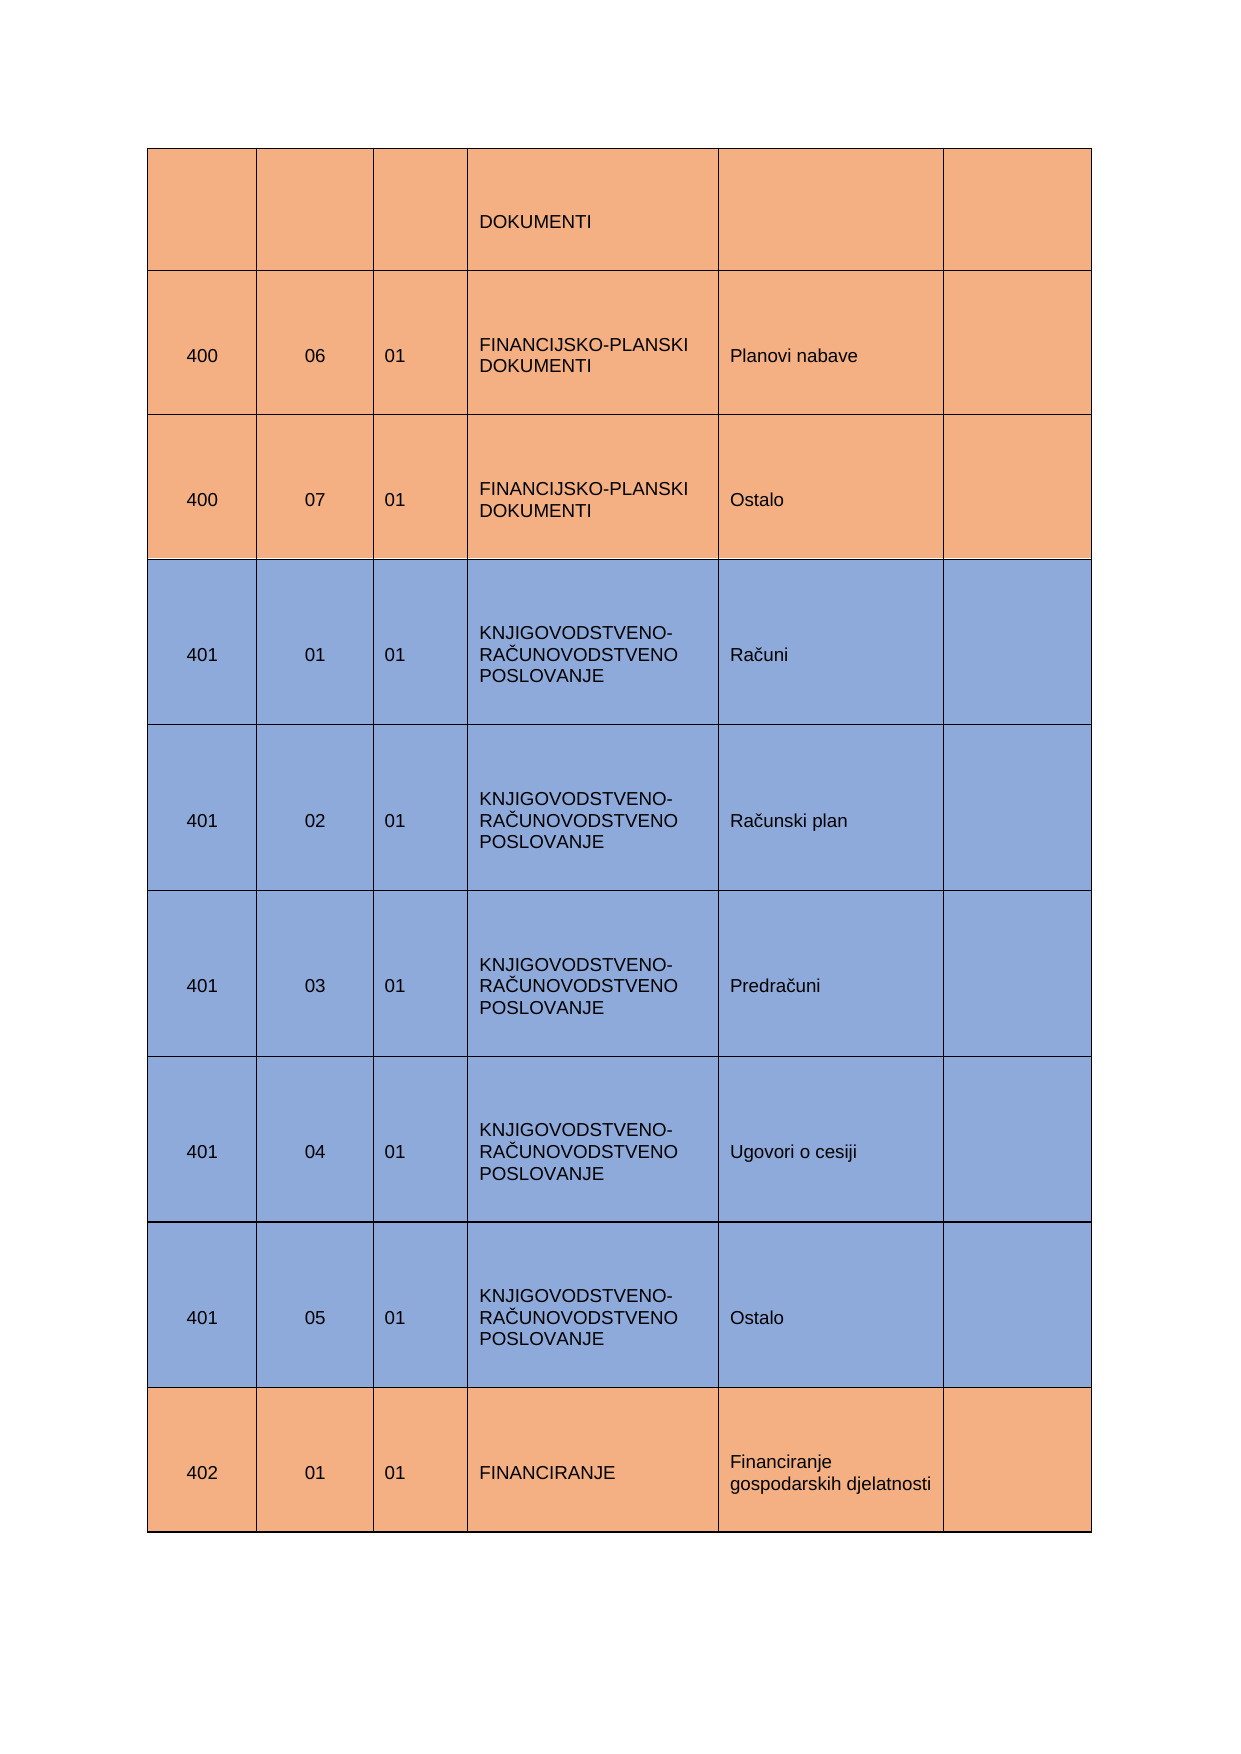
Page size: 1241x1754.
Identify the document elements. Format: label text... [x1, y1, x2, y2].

table_cell 401 [148, 1223, 256, 1387]
table_cell 03 [257, 891, 373, 1056]
table_cell Planovi nabave [719, 271, 943, 414]
table_cell 01 [374, 560, 467, 724]
table_cell [944, 1223, 1091, 1387]
table_cell [944, 149, 1091, 270]
table_cell 01 [374, 415, 467, 558]
table_cell Ugovori o cesiji [719, 1057, 943, 1221]
table_cell 401 [148, 725, 256, 890]
table_cell 401 [148, 560, 256, 724]
table_cell Financiranje gospodarskih djelatnosti [719, 1388, 943, 1531]
table_cell 01 [257, 560, 373, 724]
table_cell 01 [374, 891, 467, 1056]
table_cell [944, 415, 1091, 558]
table_cell Ostalo [719, 1223, 943, 1387]
table_cell KNJIGOVODSTVENO-RAČUNOVODSTVENO POSLOVANJE [468, 891, 718, 1056]
table_cell [944, 725, 1091, 890]
table_cell 400 [148, 415, 256, 558]
table_cell [944, 1057, 1091, 1221]
table_cell 05 [257, 1223, 373, 1387]
table_cell [944, 1388, 1091, 1531]
table_cell Ostalo [719, 415, 943, 558]
table_cell [148, 149, 256, 270]
table_cell 06 [257, 271, 373, 414]
table_cell FINANCIJSKO-PLANSKI DOKUMENTI [468, 415, 718, 558]
table_cell 01 [374, 1057, 467, 1221]
table_cell Predračuni [719, 891, 943, 1056]
table_cell 01 [374, 1388, 467, 1531]
table_cell Računi [719, 560, 943, 724]
table_cell KNJIGOVODSTVENO-RAČUNOVODSTVENO POSLOVANJE [468, 1057, 718, 1221]
table_cell 01 [257, 1388, 373, 1531]
table_cell KNJIGOVODSTVENO-RAČUNOVODSTVENO POSLOVANJE [468, 725, 718, 890]
table_cell [944, 560, 1091, 724]
table_cell 01 [374, 1223, 467, 1387]
table_cell [719, 149, 943, 270]
table_cell 01 [374, 725, 467, 890]
table_cell FINANCIJSKO-PLANSKI DOKUMENTI [468, 271, 718, 414]
table_cell 401 [148, 1057, 256, 1221]
table_cell 400 [148, 271, 256, 414]
table_cell FINANCIRANJE [468, 1388, 718, 1531]
table_cell [944, 271, 1091, 414]
table_cell Računski plan [719, 725, 943, 890]
table_cell 04 [257, 1057, 373, 1221]
table_cell [944, 891, 1091, 1056]
table_cell 401 [148, 891, 256, 1056]
table_cell [374, 149, 467, 270]
table_cell 402 [148, 1388, 256, 1531]
table_cell KNJIGOVODSTVENO-RAČUNOVODSTVENO POSLOVANJE [468, 560, 718, 724]
table_cell 02 [257, 725, 373, 890]
table_cell [257, 149, 373, 270]
table_cell 07 [257, 415, 373, 558]
table_cell KNJIGOVODSTVENO-RAČUNOVODSTVENO POSLOVANJE [468, 1223, 718, 1387]
table_cell DOKUMENTI [468, 149, 718, 270]
table_cell 01 [374, 271, 467, 414]
